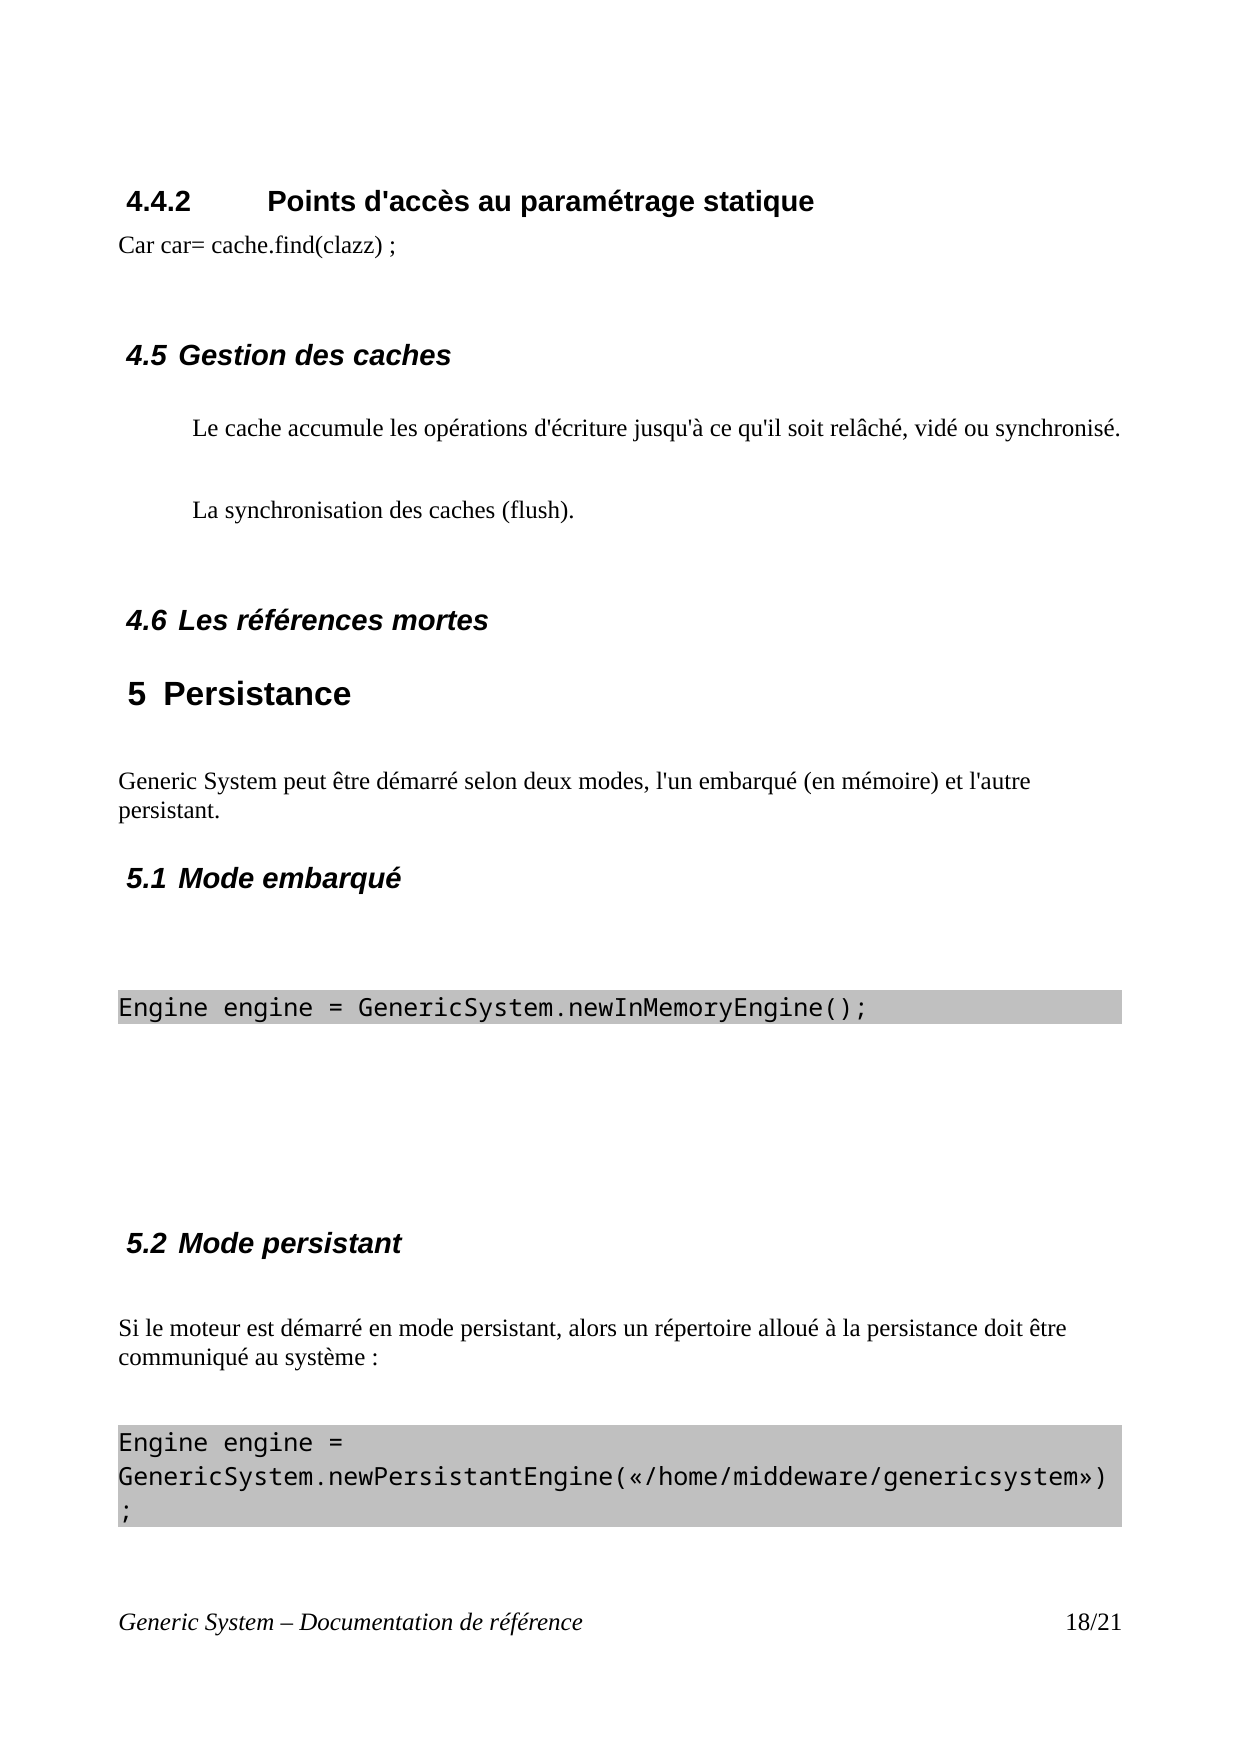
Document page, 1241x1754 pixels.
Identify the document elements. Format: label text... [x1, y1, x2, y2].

text Engine engine = GenericSystem.newInMemoryEngine(); [118, 990, 1122, 1024]
text La synchronisation des caches (flush). [118, 495, 1122, 524]
subtitle Persistance [118, 674, 1122, 712]
text Si le moteur est démarré en mode persistant, alors un répertoire alloué à la persistance doit être communiqué au système : [118, 1313, 1122, 1371]
subtitle Gestion des caches [118, 338, 1122, 371]
subtitle Mode persistant [118, 1226, 1122, 1260]
text Generic System peut être démarré selon deux modes, l'un embarqué (en mémoire) et l'autre persistant. [118, 766, 1122, 824]
subtitle Mode embarqué [118, 861, 1122, 895]
text Le cache accumule les opérations d'écriture jusqu'à ce qu'il soit relâché, vidé ou synchronisé. [118, 413, 1122, 441]
text Car car= cache.find(clazz) ; [118, 230, 1122, 259]
text Engine engine = GenericSystem.newPersistantEngine(«/home/middeware/genericsystem»); [118, 1425, 1122, 1527]
subtitle Points d'accès au paramétrage statique [118, 184, 1122, 218]
subtitle Les références mortes [118, 603, 1122, 636]
